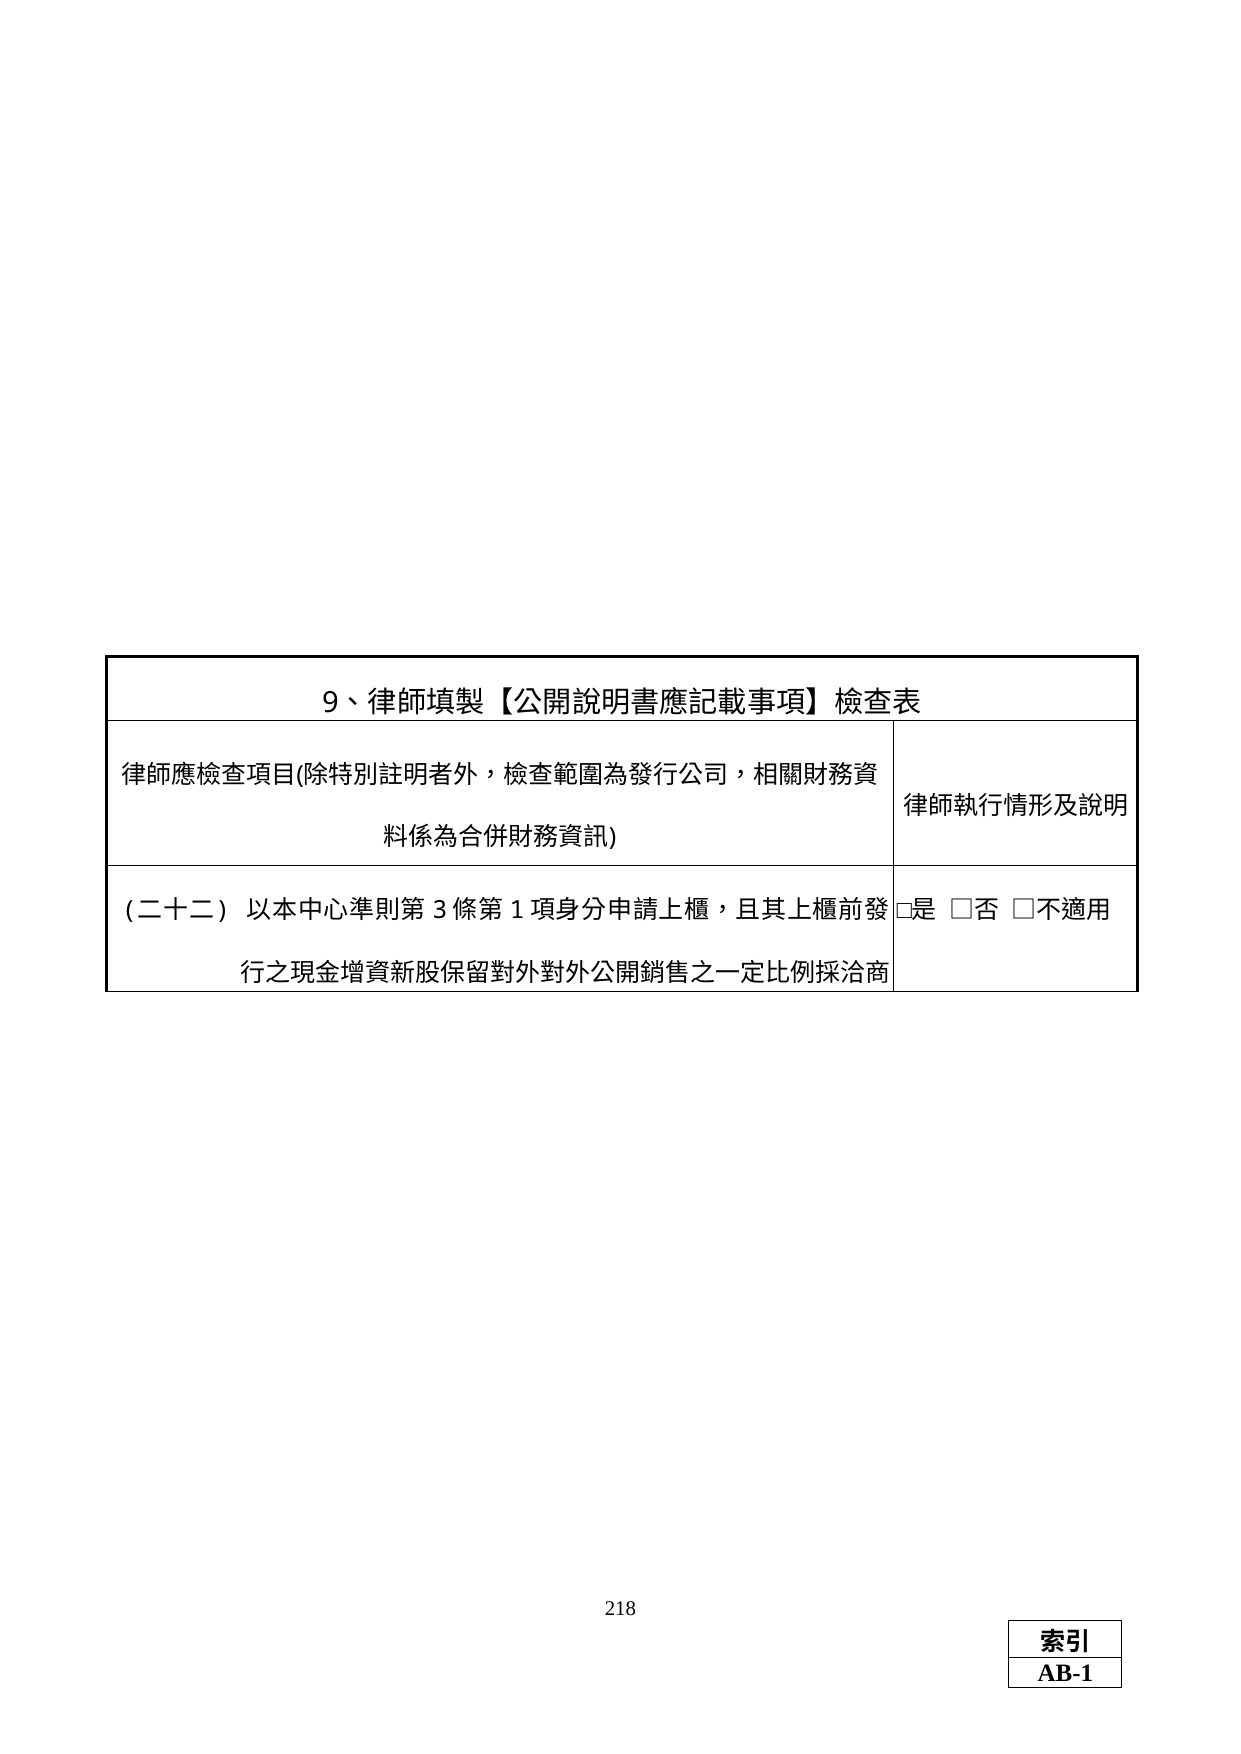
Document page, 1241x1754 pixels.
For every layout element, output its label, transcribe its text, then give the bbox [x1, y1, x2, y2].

table_cell 律師應檢查項目(除特別註明者外，檢查範圍為發行公司，相關財務資料係為合併財務資訊) [108, 721, 893, 865]
table_header 9、律師填製【公開說明書應記載事項】檢查表 [108, 658, 1136, 720]
table_cell (二十二) 以本中心準則第3條第1項身分申請上櫃，且其上櫃前發行之現金增資新股保留對外對外公開銷售之一定比例採洽商 [108, 866, 893, 991]
table_cell 律師執行情形及說明 [894, 721, 1136, 865]
table_cell □是 □否 □不適用 [894, 866, 1136, 991]
